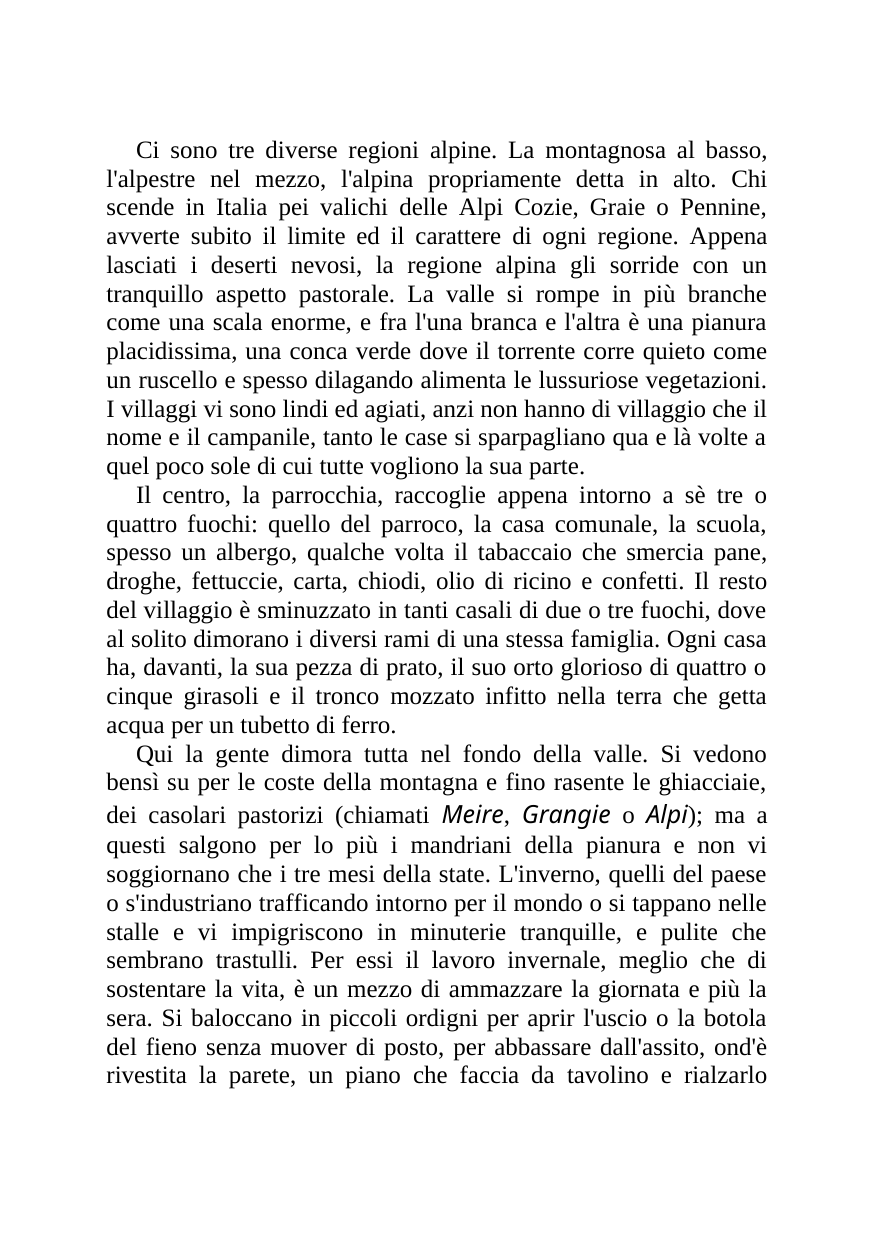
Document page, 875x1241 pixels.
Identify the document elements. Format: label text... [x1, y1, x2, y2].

text Ci sono tre diverse regioni alpine. La montagnosa al basso, l'alpestre nel mezzo, l'alpina propriamente detta in alto. Chi scende in Italia pei valichi delle Alpi Cozie, Graie o Pennine, avverte subito il limite ed il carattere di ogni regione. Appena lasciati i deserti nevosi, la regione alpina gli sorride con un tranquillo aspetto pastorale. La valle si rompe in più branche come una scala enorme, e fra l'una branca e l'altra è una pianura placidissima, una conca verde dove il torrente corre quieto come un ruscello e spesso dilagando alimenta le lussuriose vegetazioni. I villaggi vi sono lindi ed agiati, anzi non hanno di villaggio che il nome e il campanile, tanto le case si sparpagliano qua e là volte a quel poco sole di cui tutte vogliono la sua parte. [106, 135, 768, 480]
text Qui la gente dimora tutta nel fondo della valle. Si vedono bensì su per le coste della montagna e fino rasente le ghiacciaie, dei casolari pastorizi (chiamati Meire, Grangie o Alpi); ma a questi salgono per lo più i mandriani della pianura e non vi soggiornano che i tre mesi della state. L'inverno, quelli del paese o s'industriano trafficando intorno per il mondo o si tappano nelle stalle e vi impigriscono in minuterie tranquille, e pulite che sembrano trastulli. Per essi il lavoro invernale, meglio che di sostentare la vita, è un mezzo di ammazzare la giornata e più la sera. Si baloccano in piccoli ordigni per aprir l'uscio o la botola del fieno senza muover di posto, per abbassare dall'assito, ond'è rivestita la parete, un piano che faccia da tavolino e rialzarlo [106, 739, 768, 1089]
text Il centro, la parrocchia, raccoglie appena intorno a sè tre o quattro fuochi: quello del parroco, la casa comunale, la scuola, spesso un albergo, qualche volta il tabaccaio che smercia pane, droghe, fettuccie, carta, chiodi, olio di ricino e confetti. Il resto del villaggio è sminuzzato in tanti casali di due o tre fuochi, dove al solito dimorano i diversi rami di una stessa famiglia. Ogni casa ha, davanti, la sua pezza di prato, il suo orto glorioso di quattro o cinque girasoli e il tronco mozzato infitto nella terra che getta acqua per un tubetto di ferro. [106, 480, 768, 739]
